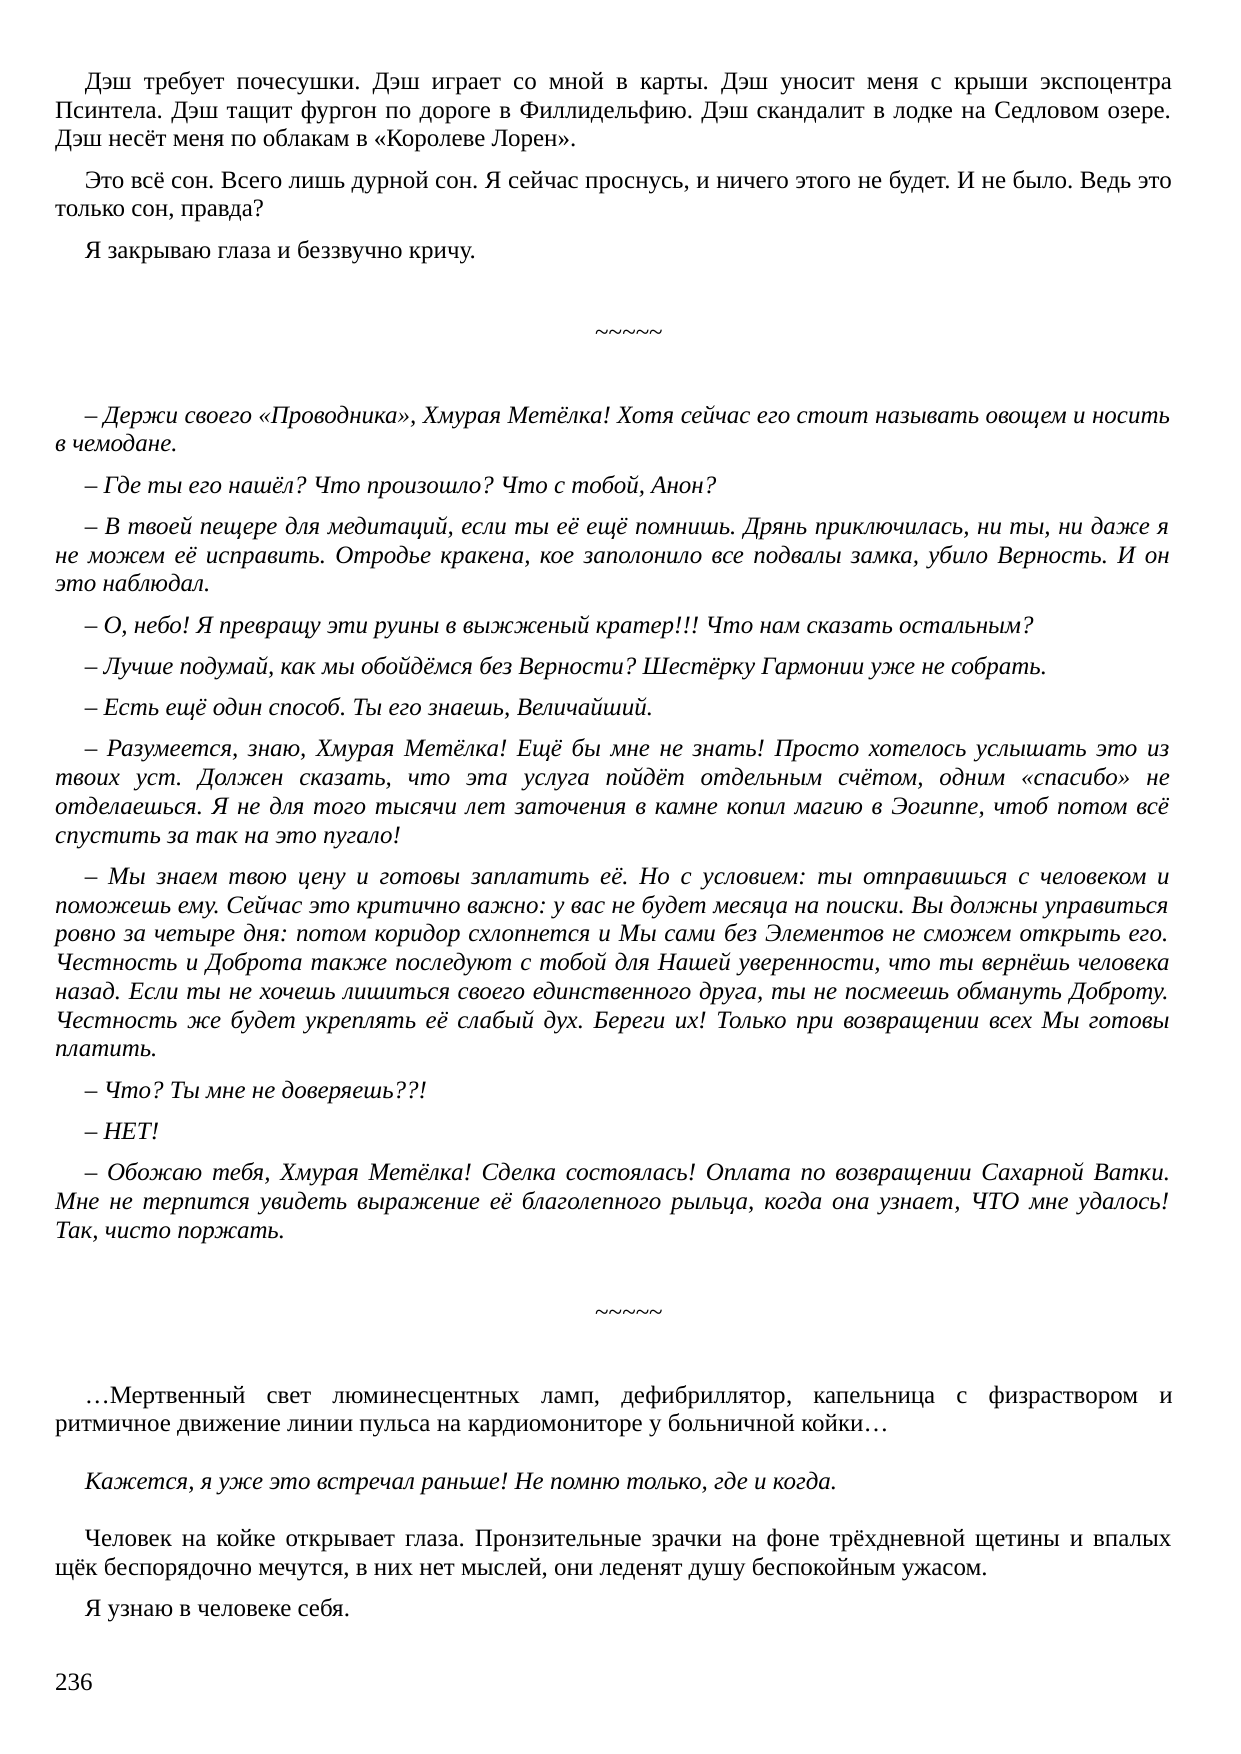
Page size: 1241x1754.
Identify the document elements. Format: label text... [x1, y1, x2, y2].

text ~~~~~ [55, 1297, 1173, 1326]
text Это всё сон. Всего лишь дурной сон. Я сейчас проснусь, и ничего этого не будет. И не было. Ведь это только сон, правда? [55, 165, 1173, 222]
text – Держи своего «Проводника», Хмурая Метёлка! Хотя сейчас его стоит называть овощем и носить в чемодане. [55, 400, 1173, 457]
text Дэш требует почесушки. Дэш играет со мной в карты. Дэш уносит меня с крыши экспоцентра Псинтела. Дэш тащит фургон по дороге в Филлидельфию. Дэш скандалит в лодке на Седловом озере. Дэш несёт меня по облакам в «Королеве Лорен». [55, 66, 1173, 152]
text – Мы знаем твою цену и готовы заплатить её. Но с условием: ты отправишься с человеком и поможешь ему. Сейчас это критично важно: у вас не будет месяца на поиски. Вы должны управиться ровно за четыре дня: потом коридор схлопнется и Мы сами без Элементов не сможем открыть его. Честность и Доброта также последуют с тобой для Нашей уверенности, что ты вернёшь человека назад. Если ты не хочешь лишиться своего единственного друга, ты не посмеешь обмануть Доброту. Честность же будет укреплять её слабый дух. Береги их! Только при возвращении всех Мы готовы платить. [55, 861, 1173, 1062]
text – О, небо! Я превращу эти руины в выжженый кратер!!! Что нам сказать остальным? [55, 610, 1173, 638]
text – В твоей пещере для медитаций, если ты её ещё помнишь. Дрянь приключилась, ни ты, ни даже я не можем её исправить. Отродье кракена, кое заполонило все подвалы замка, убило Верность. И он это наблюдал. [55, 511, 1173, 597]
text – НЕТ! [55, 1116, 1173, 1145]
text – Лучше подумай, как мы обойдёмся без Верности? Шестёрку Гармонии уже не собрать. [55, 651, 1173, 680]
text – Есть ещё один способ. Ты его знаешь, Величайший. [55, 692, 1173, 721]
text ~~~~~ [55, 317, 1173, 346]
text – Что? Ты мне не доверяешь??! [55, 1075, 1173, 1103]
text – Обожаю тебя, Хмурая Метёлка! Сделка состоялась! Оплата по возвращении Сахарной Ватки. Мне не терпится увидеть выражение её благолепного рыльца, когда она узнает, ЧТО мне удалось! Так, чисто поржать. [55, 1157, 1173, 1243]
text – Где ты его нашёл? Что произошло? Что с тобой, Анон? [55, 470, 1173, 498]
text …Мертвенный свет люминесцентных ламп, дефибриллятор, капельница с физраствором и ритмичное движение линии пульса на кардиомониторе у больничной койки… [55, 1380, 1173, 1437]
text Я закрываю глаза и беззвучно кричу. [55, 235, 1173, 263]
text Кажется, я уже это встречал раньше! Не помню только, где и когда. [55, 1466, 1173, 1495]
text Я узнаю в человеке себя. [55, 1593, 1173, 1622]
text – Разумеется, знаю, Хмурая Метёлка! Ещё бы мне не знать! Просто хотелось услышать это из твоих уст. Должен сказать, что эта услуга пойдёт отдельным счётом, одним «спасибо» не отделаешься. Я не для того тысячи лет заточения в камне копил магию в Эогиппе, чтоб потом всё спустить за так на это пугало! [55, 733, 1173, 848]
text Человек на койке открывает глаза. Пронзительные зрачки на фоне трёхдневной щетины и впалых щёк беспорядочно мечутся, в них нет мыслей, они леденят душу беспокойным ужасом. [55, 1523, 1173, 1581]
